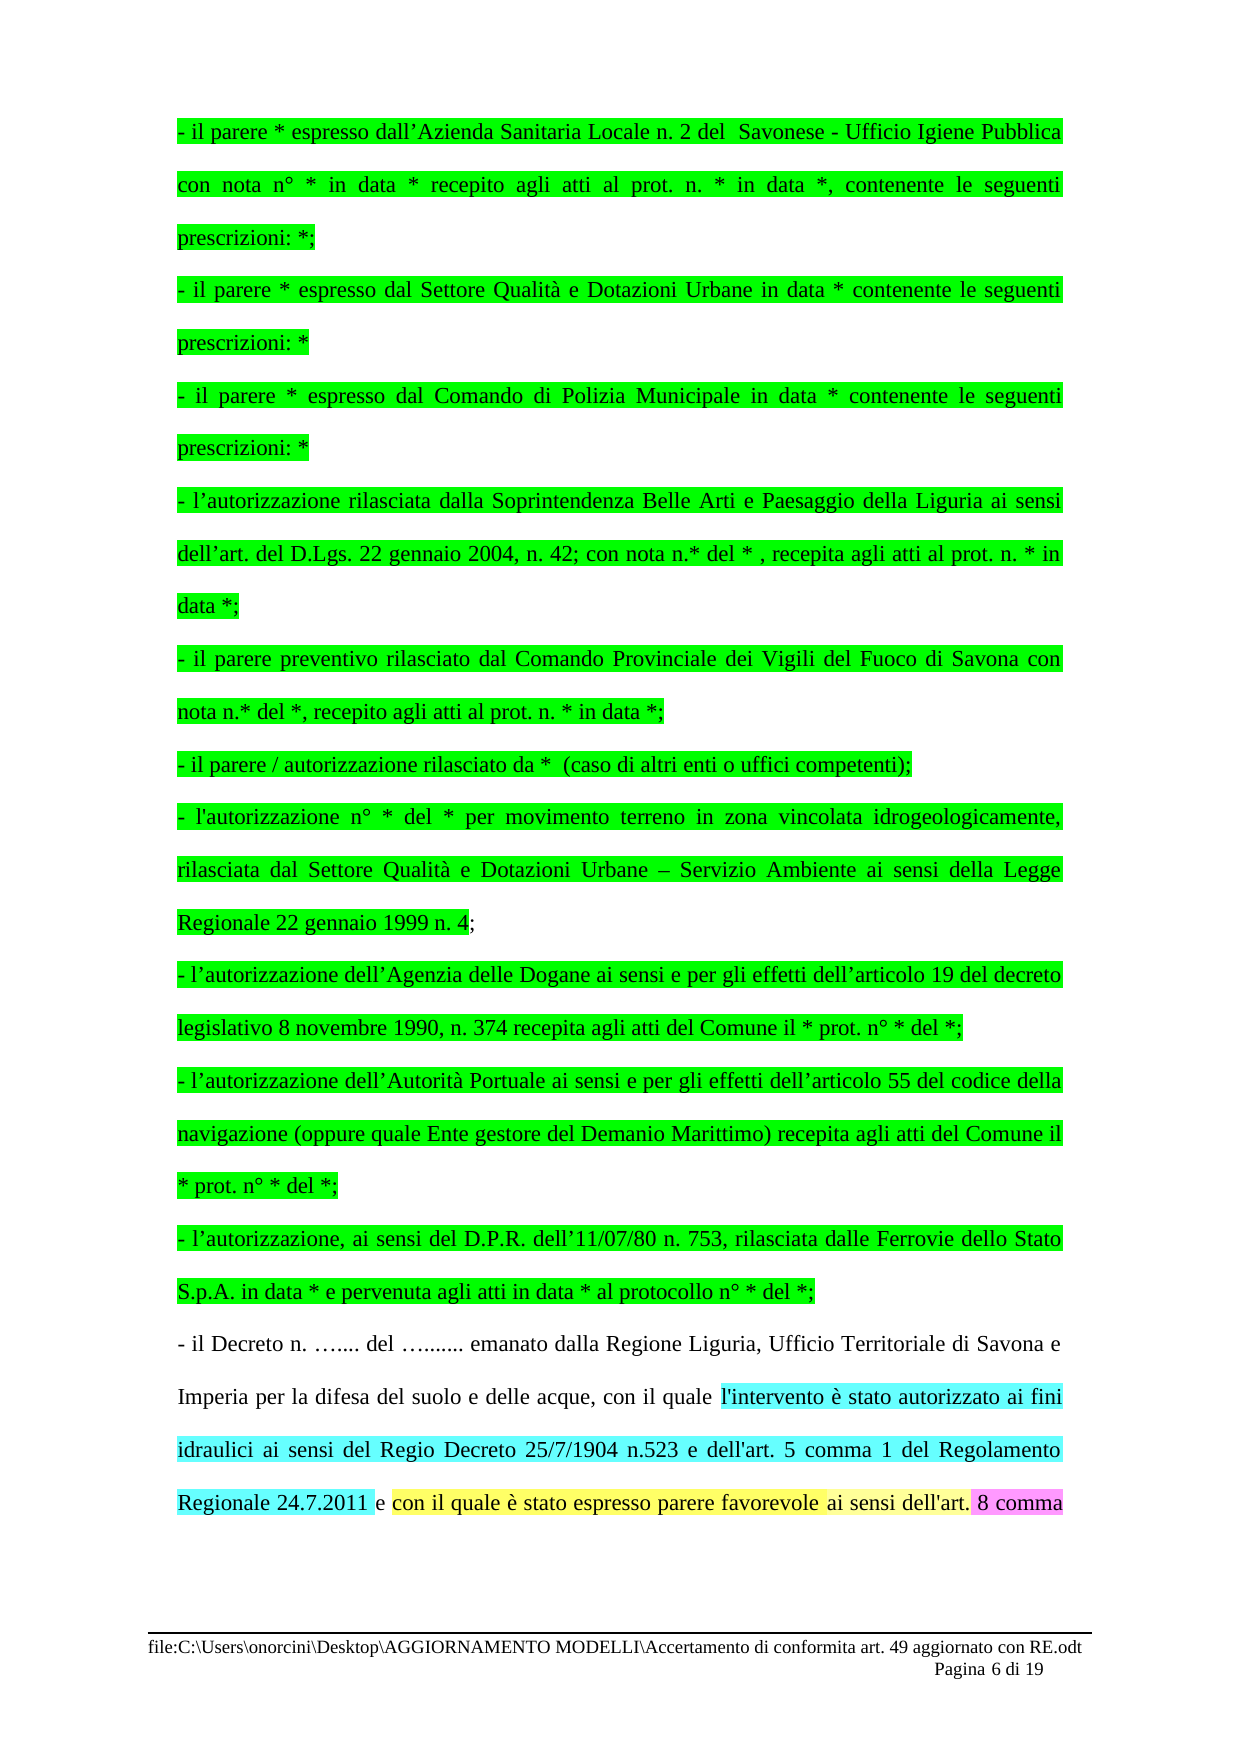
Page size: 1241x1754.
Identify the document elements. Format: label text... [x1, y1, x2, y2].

text - l’autorizzazione rilasciata dalla Soprintendenza Belle Arti e Paesaggio della Liguria ai sensi dell’art. del D.Lgs. 22 gennaio 2004, n. 42; con nota n.* del * , recepita agli atti al prot. n. * in data *; [177, 487, 1063, 619]
text - il parere * espresso dal Comando di Polizia Municipale in data * contenente le seguenti prescrizioni: * [177, 382, 1063, 461]
text - l’autorizzazione dell’Autorità Portuale ai sensi e per gli effetti dell’articolo 55 del codice della navigazione (oppure quale Ente gestore del Demanio Marittimo) recepita agli atti del Comune il * prot. n° * del *; [177, 1067, 1063, 1199]
list - il Decreto n. ….... del …....... emanato dalla Regione Liguria, Ufficio Territoriale di Savona e Imperia per la difesa del suolo e delle acque, con il quale l'intervento è stato autorizzato ai fini idraulici ai sensi del Regio Decreto 25/7/1904 n.523 e dell'art. 5 comma 1 del Regolamento Regionale 24.7.2011 e con il quale è stato espresso parere favorevole ai sensi dell'art. 8 comma [177, 1330, 1063, 1515]
text - il parere preventivo rilasciato dal Comando Provinciale dei Vigili del Fuoco di Savona con nota n.* del *, recepito agli atti al prot. n. * in data *; [177, 645, 1063, 724]
text - il parere * espresso dal Settore Qualità e Dotazioni Urbane in data * contenente le seguenti prescrizioni: * [177, 276, 1063, 355]
list - il parere * espresso dall’Azienda Sanitaria Locale n. 2 del Savonese - Ufficio Igiene Pubblica con nota n° * in data * recepito agli atti al prot. n. * in data *, contenente le seguenti prescrizioni: *; [177, 118, 1063, 250]
text - l'autorizzazione n° * del * per movimento terreno in zona vincolata idrogeologicamente, rilasciata dal Settore Qualità e Dotazioni Urbane – Servizio Ambiente ai sensi della Legge Regionale 22 gennaio 1999 n. 4; [177, 803, 1063, 935]
text - l’autorizzazione dell’Agenzia delle Dogane ai sensi e per gli effetti dell’articolo 19 del decreto legislativo 8 novembre 1990, n. 374 recepita agli atti del Comune il * prot. n° * del *; [177, 961, 1063, 1041]
text - l’autorizzazione, ai sensi del D.P.R. dell’11/07/80 n. 753, rilasciata dalle Ferrovie dello Stato S.p.A. in data * e pervenuta agli atti in data * al protocollo n° * del *; [177, 1225, 1063, 1304]
text - il parere / autorizzazione rilasciato da * (caso di altri enti o uffici competenti); [177, 751, 1063, 777]
